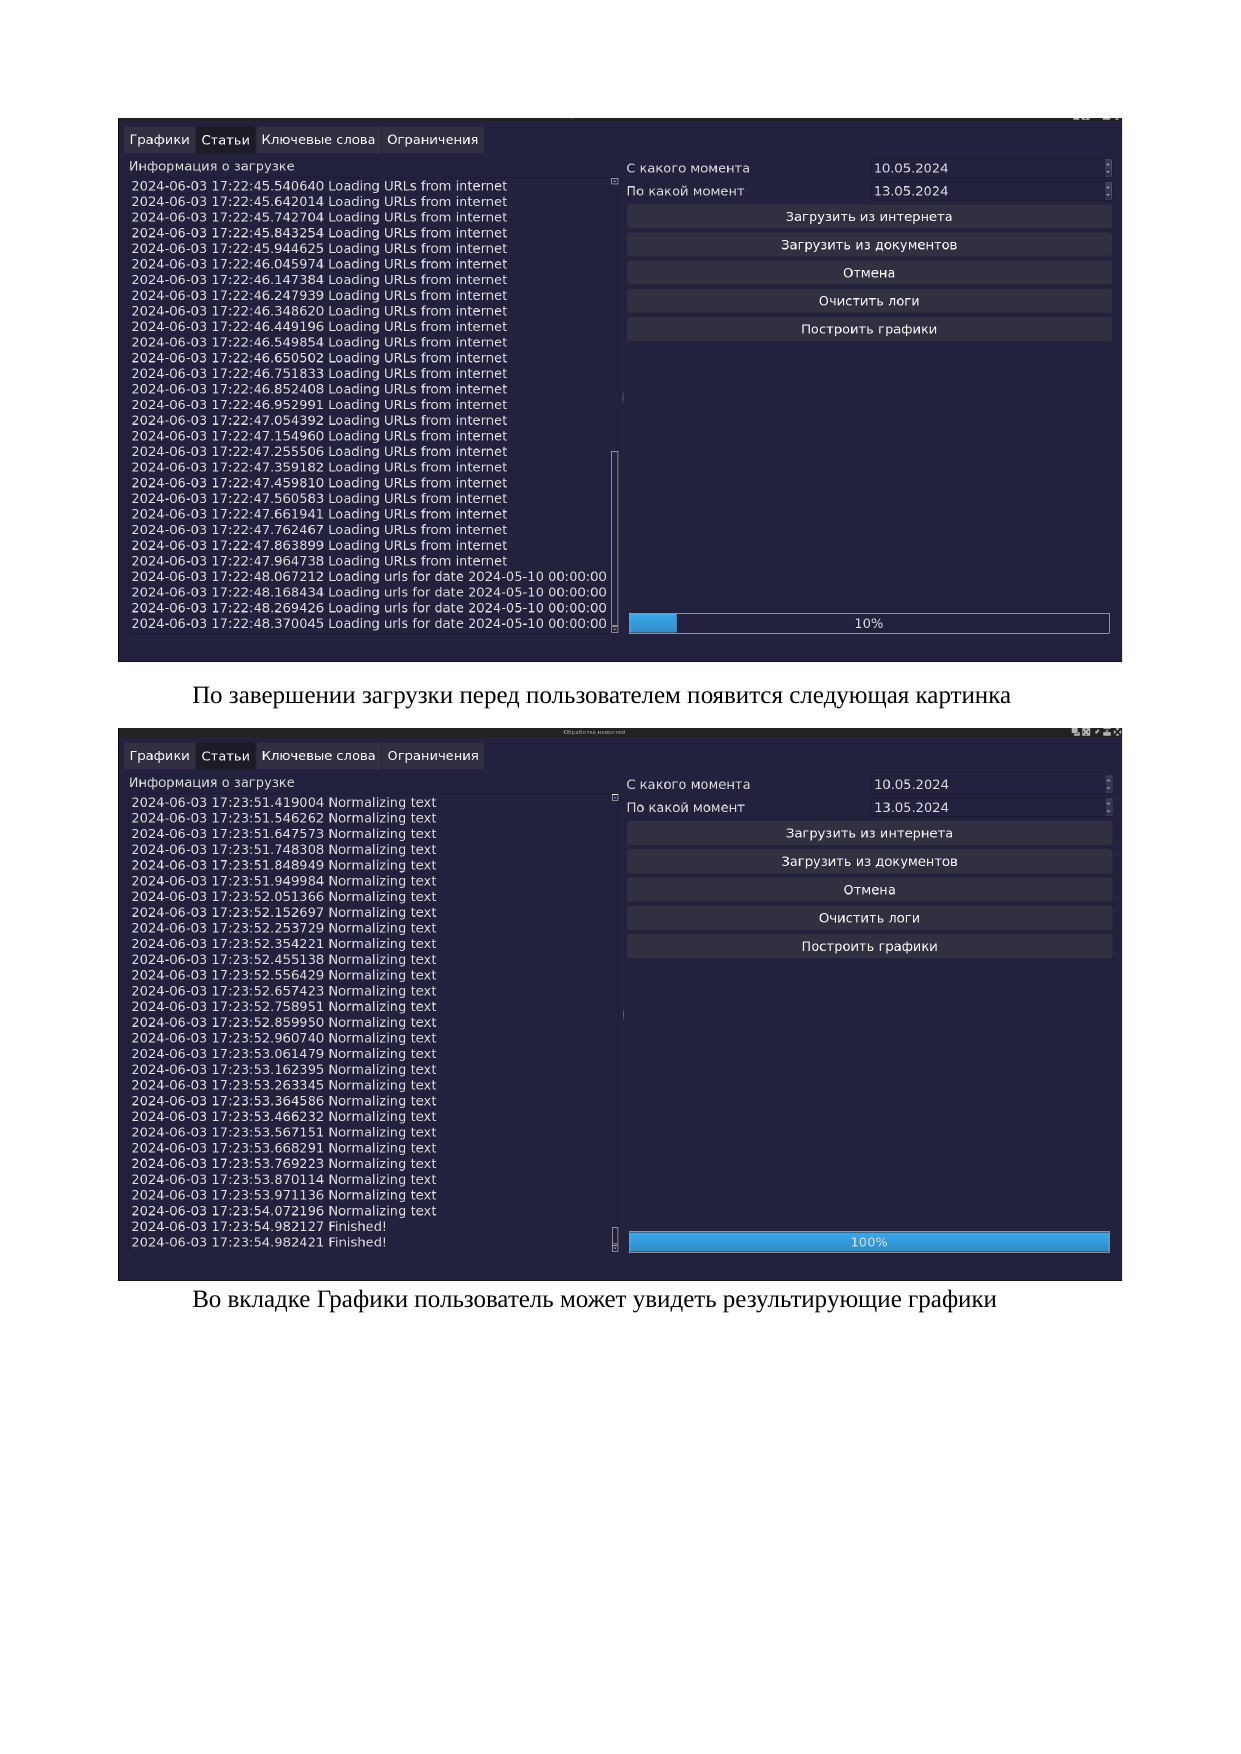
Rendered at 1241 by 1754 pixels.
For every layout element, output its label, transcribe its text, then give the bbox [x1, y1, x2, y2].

picture [118, 118, 1123, 662]
text По завершении загрузки перед пользователем появится следующая картинка [118, 681, 1122, 709]
picture [118, 728, 1123, 1281]
text Во вкладке Графики пользователь может увидеть результирующие графики [118, 1281, 1122, 1313]
